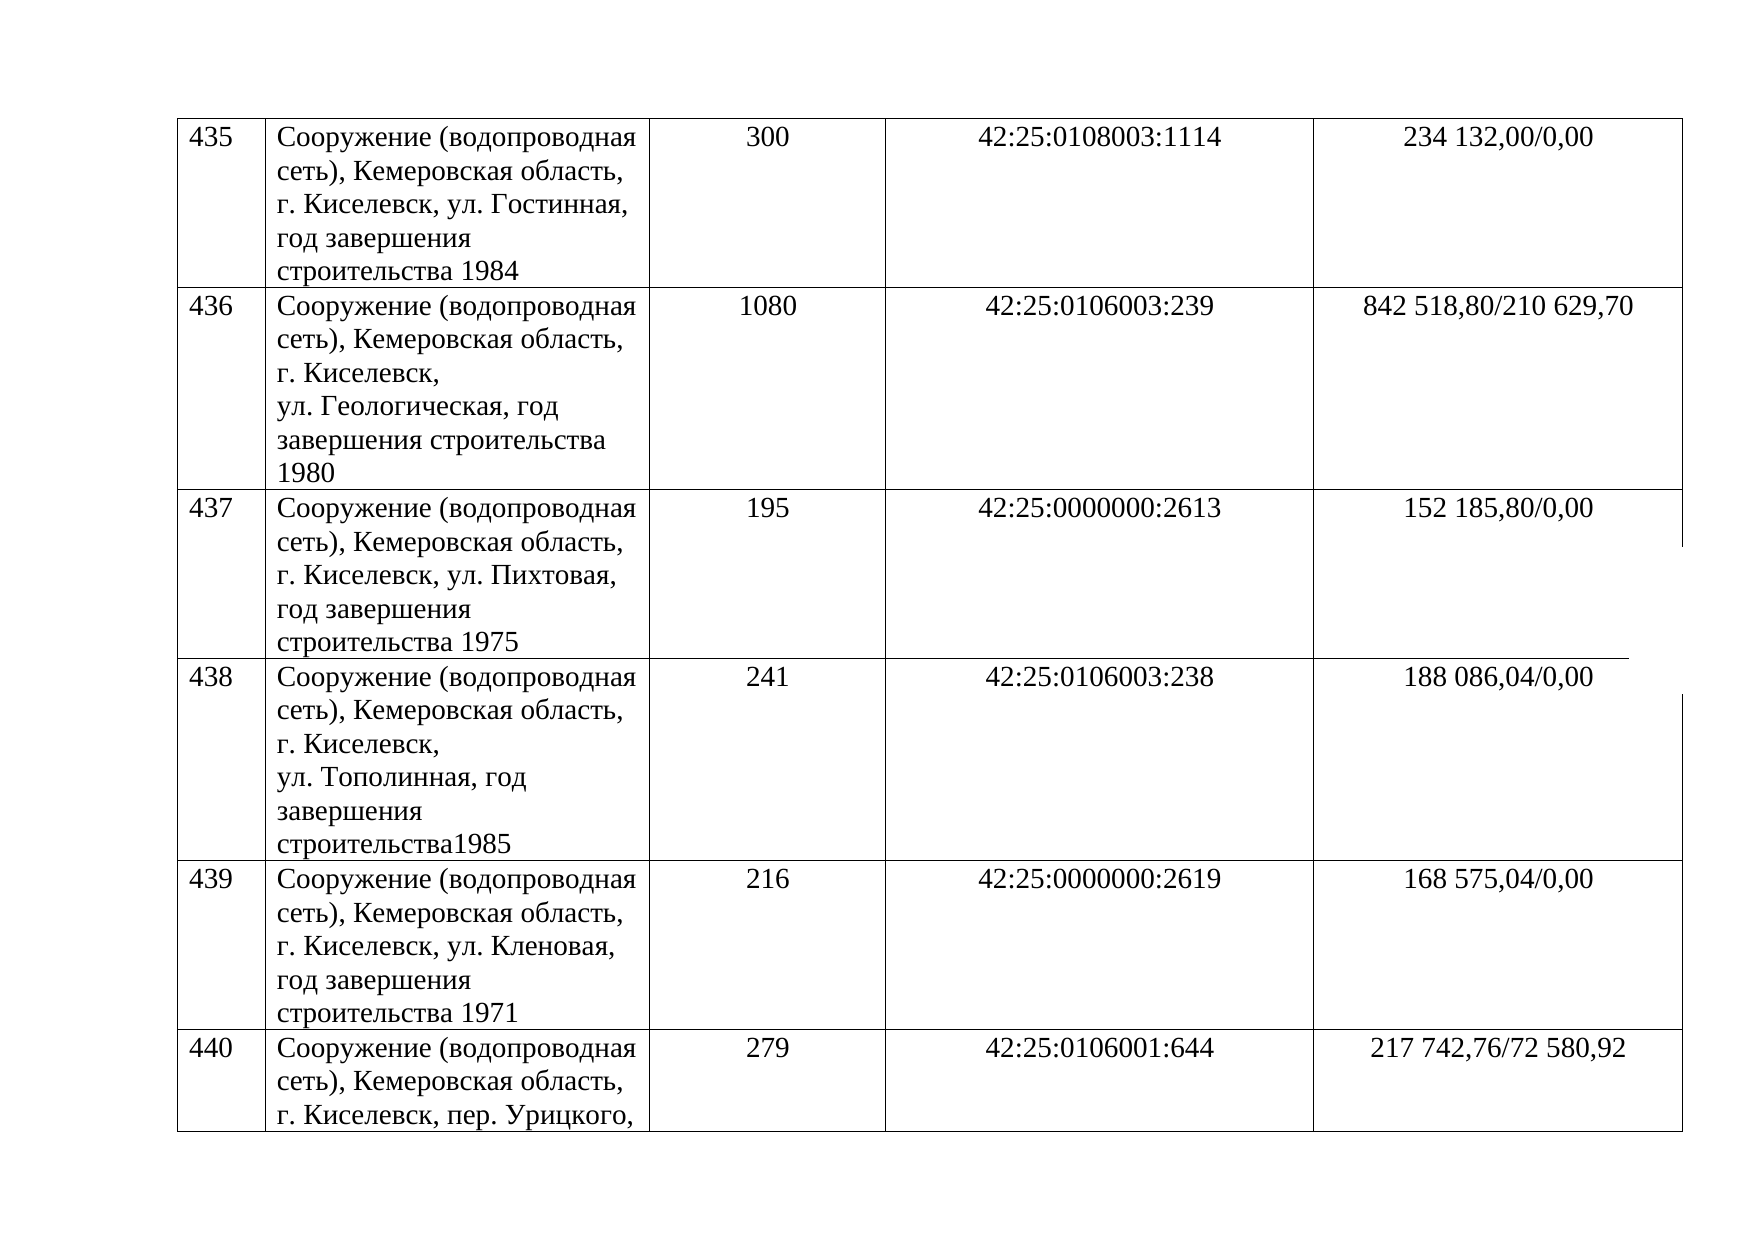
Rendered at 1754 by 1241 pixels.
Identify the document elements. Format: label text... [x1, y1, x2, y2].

table_cell 42:25:0106003:239 [886, 288, 1313, 489]
table_cell 42:25:0108003:1114 [886, 119, 1313, 287]
table_cell 42:25:0106003:238 [886, 659, 1313, 860]
table_cell 241 [650, 659, 885, 860]
table_cell Сооружение (водопроводная сеть), Кемеровская область, г. Киселевск, ул. Гостинная, год завершения строительства 1984 [266, 119, 649, 287]
table_cell 217 742,76/72 580,92 [1314, 1030, 1682, 1131]
table_cell 279 [650, 1030, 885, 1131]
table_cell 440 [178, 1030, 265, 1131]
table_cell 42:25:0000000:2613 [886, 490, 1313, 658]
table_cell 234 132,00/0,00 [1314, 119, 1682, 287]
table_cell 42:25:0000000:2619 [886, 861, 1313, 1029]
table_cell 188 086,04/0,00 [1314, 659, 1682, 860]
table_cell 1080 [650, 288, 885, 489]
table_cell Сооружение (водопроводная сеть), Кемеровская область, г. Киселевск, ул. Кленовая, год завершения строительства 1971 [266, 861, 649, 1029]
table_cell Сооружение (водопроводная сеть), Кемеровская область, г. Киселевск, пер. Урицкого, [266, 1030, 649, 1131]
table_cell 152 185,80/0,00 [1314, 490, 1682, 658]
table_cell 195 [650, 490, 885, 658]
table_cell 436 [178, 288, 265, 489]
table_cell 437 [178, 490, 265, 658]
table_cell 300 [650, 119, 885, 287]
table_cell Сооружение (водопроводная сеть), Кемеровская область, г. Киселевск, ул. Геологическая, год завершения строительства 1980 [266, 288, 649, 489]
table_cell 435 [178, 119, 265, 287]
table_cell Сооружение (водопроводная сеть), Кемеровская область, г. Киселевск, ул. Тополинная, год завершения строительства1985 [266, 659, 649, 860]
table_cell 216 [650, 861, 885, 1029]
table_cell 842 518,80/210 629,70 [1314, 288, 1682, 489]
table_cell 438 [178, 659, 265, 860]
table_cell 439 [178, 861, 265, 1029]
table_cell 168 575,04/0,00 [1314, 861, 1682, 1029]
table_cell Сооружение (водопроводная сеть), Кемеровская область, г. Киселевск, ул. Пихтовая, год завершения строительства 1975 [266, 490, 649, 658]
table_cell 42:25:0106001:644 [886, 1030, 1313, 1131]
